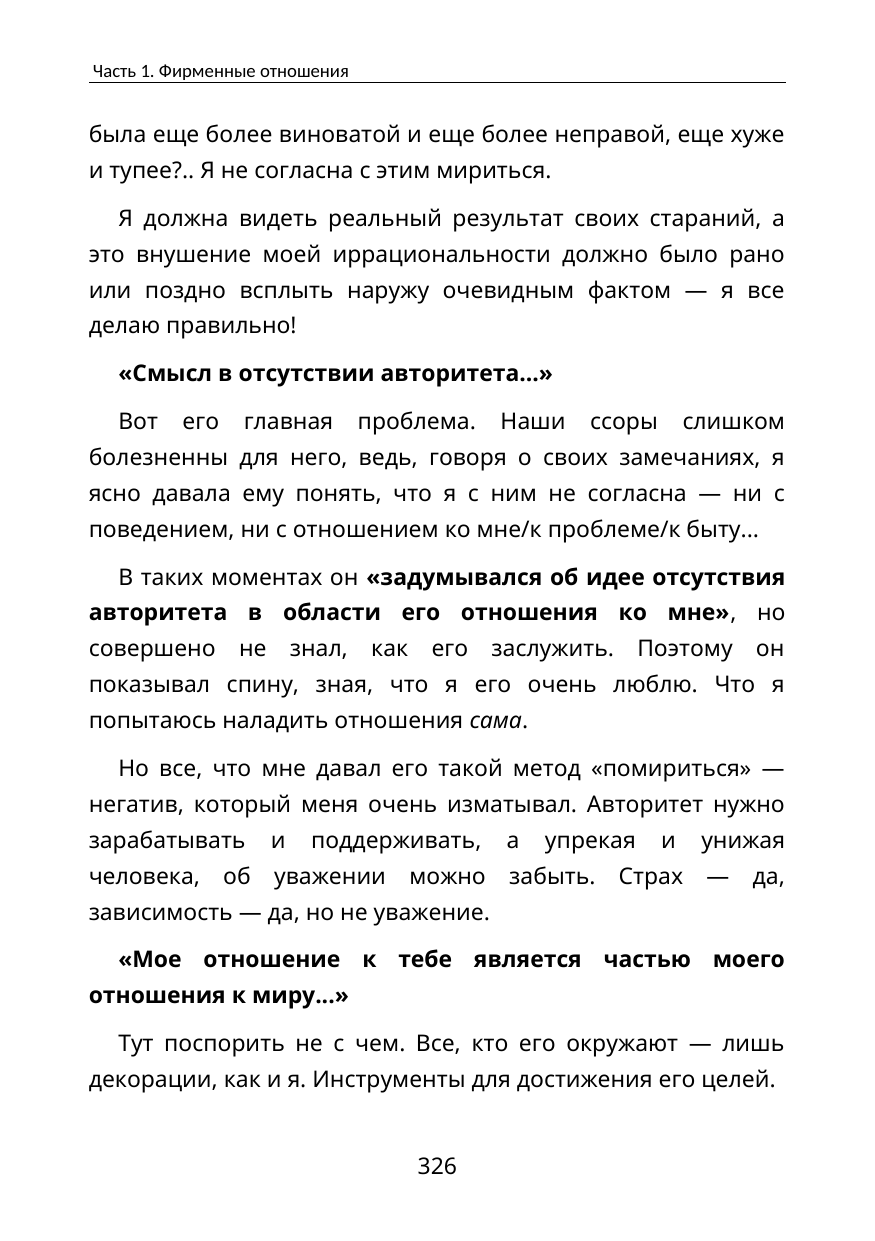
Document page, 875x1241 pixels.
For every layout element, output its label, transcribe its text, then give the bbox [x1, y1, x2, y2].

text «Смысл в отсутствии авторитета...» [88, 357, 786, 388]
text Но все, что мне давал его такой метод «помириться» — негатив, который меня очень изматывал. Авторитет нужно зарабатывать и поддерживать, а упрекая и унижая человека, об уважении можно забыть. Страх — да, зависимость — да, но не уважение. [88, 752, 786, 927]
text Я должна видеть реальный результат своих стараний, а это внушение моей иррациональности должно было рано или поздно всплыть наружу очевидным фактом — я все делаю правильно! [88, 202, 786, 341]
text Вот его главная проблема. Наши ссоры слишком болезненны для него, ведь, говоря о своих замечаниях, я ясно давала ему понять, что я с ним не согласна — ни с поведением, ни с отношением ко мне/к проблеме/к быту... [88, 405, 786, 544]
text Тут поспорить не с чем. Все, кто его окружают — лишь декорации, как и я. Инструменты для достижения его целей. [88, 1027, 786, 1094]
text была еще более виноватой и еще более неправой, еще хуже и тупее?.. Я не согласна с этим мириться. [88, 118, 786, 185]
text В таких моментах он «задумывался об идее отсутствия авторитета в области его отношения ко мне», но совершено не знал, как его заслужить. Поэтому он показывал спину, зная, что я его очень люблю. Что я попытаюсь наладить отношения сама. [88, 560, 786, 735]
text «Мое отношение к тебе является частью моего отношения к миру...» [88, 943, 786, 1011]
